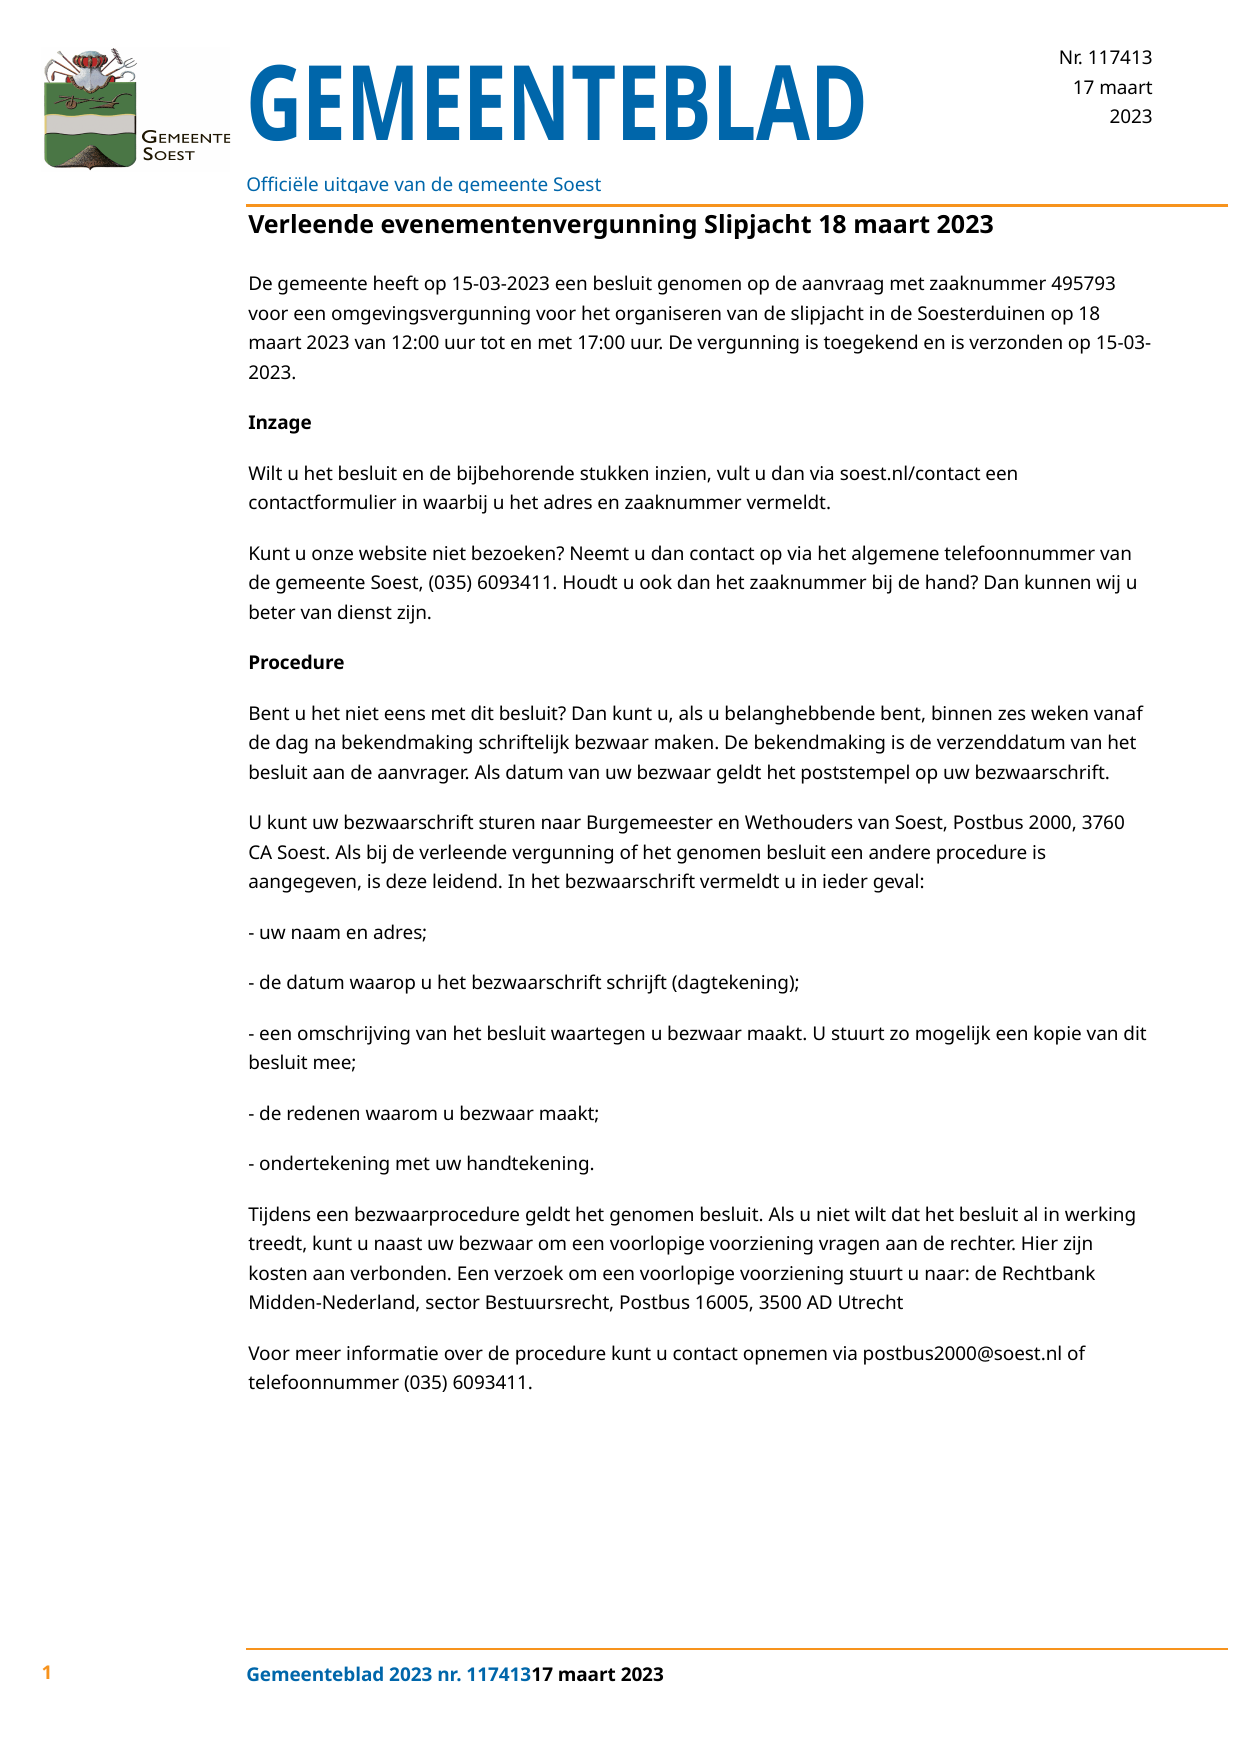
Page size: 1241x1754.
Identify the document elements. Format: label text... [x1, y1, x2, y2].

text De gemeente heeft op 15-03-2023 een besluit genomen op de aanvraag met zaaknummer 495793 voor een omgevingsvergunning voor het organiseren van de slipjacht in de Soesterduinen op 18 maart 2023 van 12:00 uur tot en met 17:00 uur. De vergunning is toegekend en is verzonden op 15-03-2023. [248, 270, 1152, 385]
text - de redenen waarom u bezwaar maakt; [248, 1100, 1152, 1126]
text Kunt u onze website niet bezoeken? Neemt u dan contact op via het algemene telefoonnummer van de gemeente Soest, (035) 6093411. Houdt u ook dan het zaaknummer bij de hand? Dan kunnen wij u beter van dienst zijn. [248, 540, 1152, 625]
text U kunt uw bezwaarschrift sturen naar Burgemeester en Wethouders van Soest, Postbus 2000, 3760 CA Soest. Als bij de verleende vergunning of het genomen besluit een andere procedure is aangegeven, is deze leidend. In het bezwaarschrift vermeldt u in ieder geval: [248, 809, 1152, 894]
text - een omschrijving van het besluit waartegen u bezwaar maakt. U stuurt zo mogelijk een kopie van dit besluit mee; [248, 1020, 1152, 1075]
text - ondertekening met uw handtekening. [248, 1150, 1152, 1176]
text Inzage [248, 409, 1152, 435]
text Voor meer informatie over de procedure kunt u contact opnemen via postbus2000@soest.nl of telefoonnummer (035) 6093411. [248, 1340, 1152, 1395]
text Verleende evenementenvergunning Slipjacht 18 maart 2023 [248, 207, 1152, 241]
text - de datum waarop u het bezwaarschrift schrijft (dagtekening); [248, 969, 1152, 995]
picture [41, 47, 231, 172]
text Tijdens een bezwaarprocedure geldt het genomen besluit. Als u niet wilt dat het besluit al in werking treedt, kunt u naast uw bezwaar om een voorlopige voorziening vragen aan de rechter. Hier zijn kosten aan verbonden. Een verzoek om een voorlopige voorziening stuurt u naar: de Rechtbank Midden-Nederland, sector Bestuursrecht, Postbus 16005, 3500 AD Utrecht [248, 1201, 1152, 1315]
text - uw naam en adres; [248, 919, 1152, 945]
text Bent u het niet eens met dit besluit? Dan kunt u, als u belanghebbende bent, binnen zes weken vanaf de dag na bekendmaking schriftelijk bezwaar maken. De bekendmaking is de verzenddatum van het besluit aan de aanvrager. Als datum van uw bezwaar geldt het poststempel op uw bezwaarschrift. [248, 700, 1152, 785]
text Wilt u het besluit en de bijbehorende stukken inzien, vult u dan via soest.nl/contact een contactformulier in waarbij u het adres en zaaknummer vermeldt. [248, 460, 1152, 515]
text Procedure [248, 649, 1152, 675]
